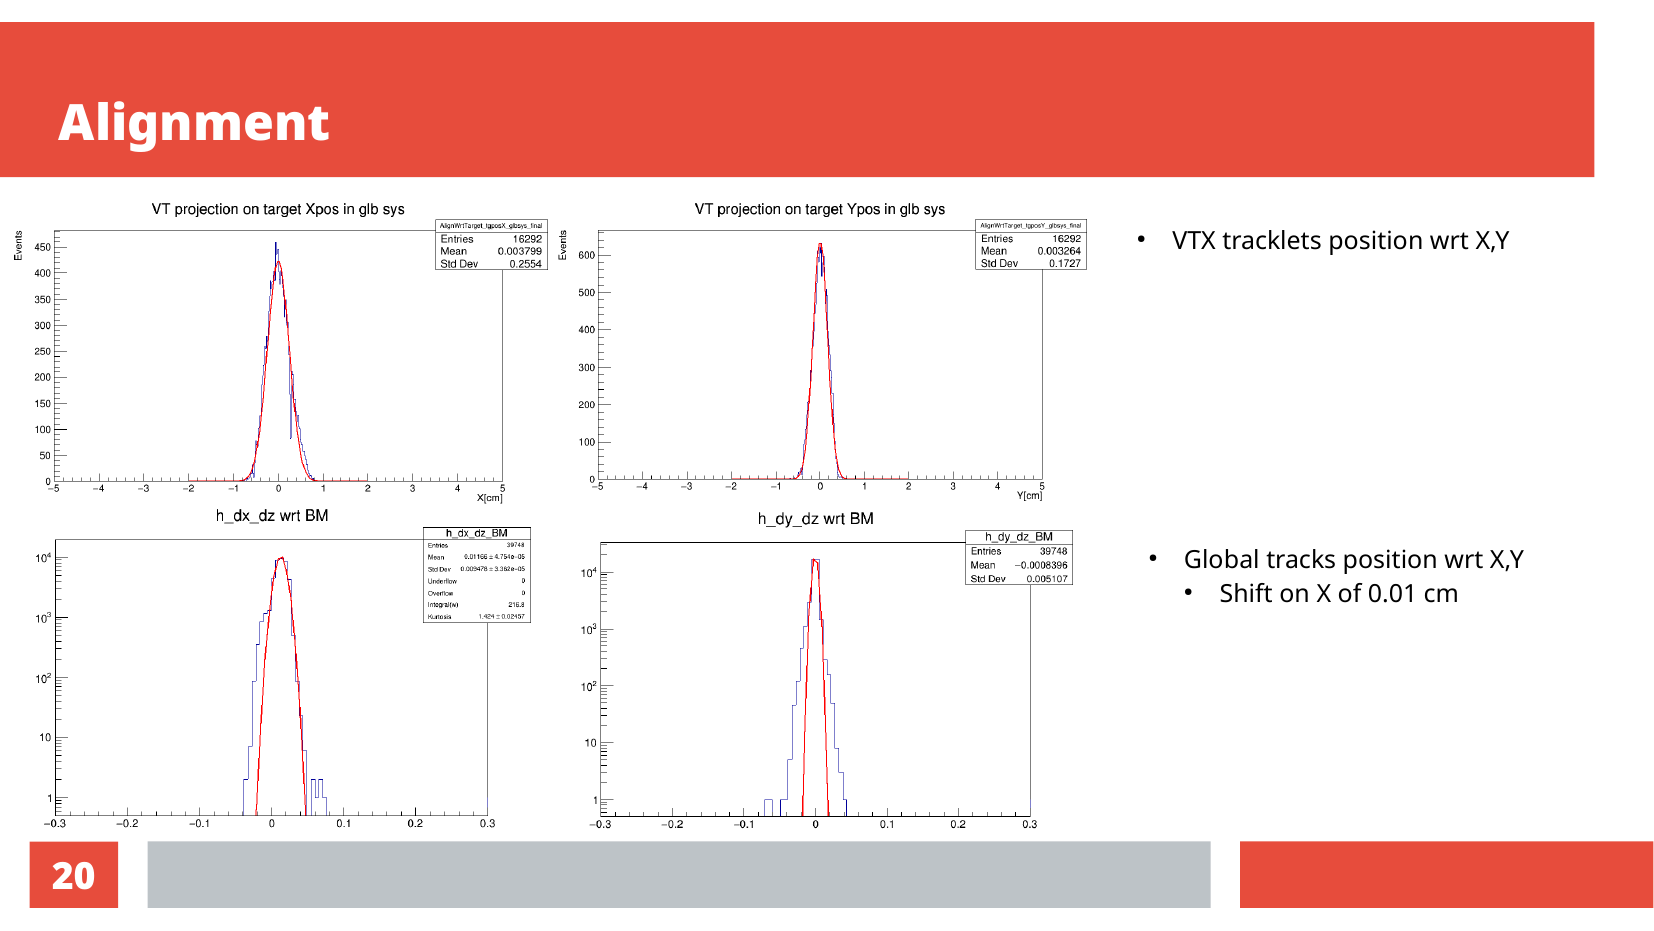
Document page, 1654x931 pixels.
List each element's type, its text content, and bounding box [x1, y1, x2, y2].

picture [5, 200, 1093, 838]
picture [561, 510, 1081, 838]
text_box Global tracks position wrt X,Y Shift on X of 0.01 cm [1133, 534, 1607, 609]
title Alignment [59, 44, 1595, 156]
text_box VTX tracklets position wrt X,Y [1122, 215, 1595, 260]
